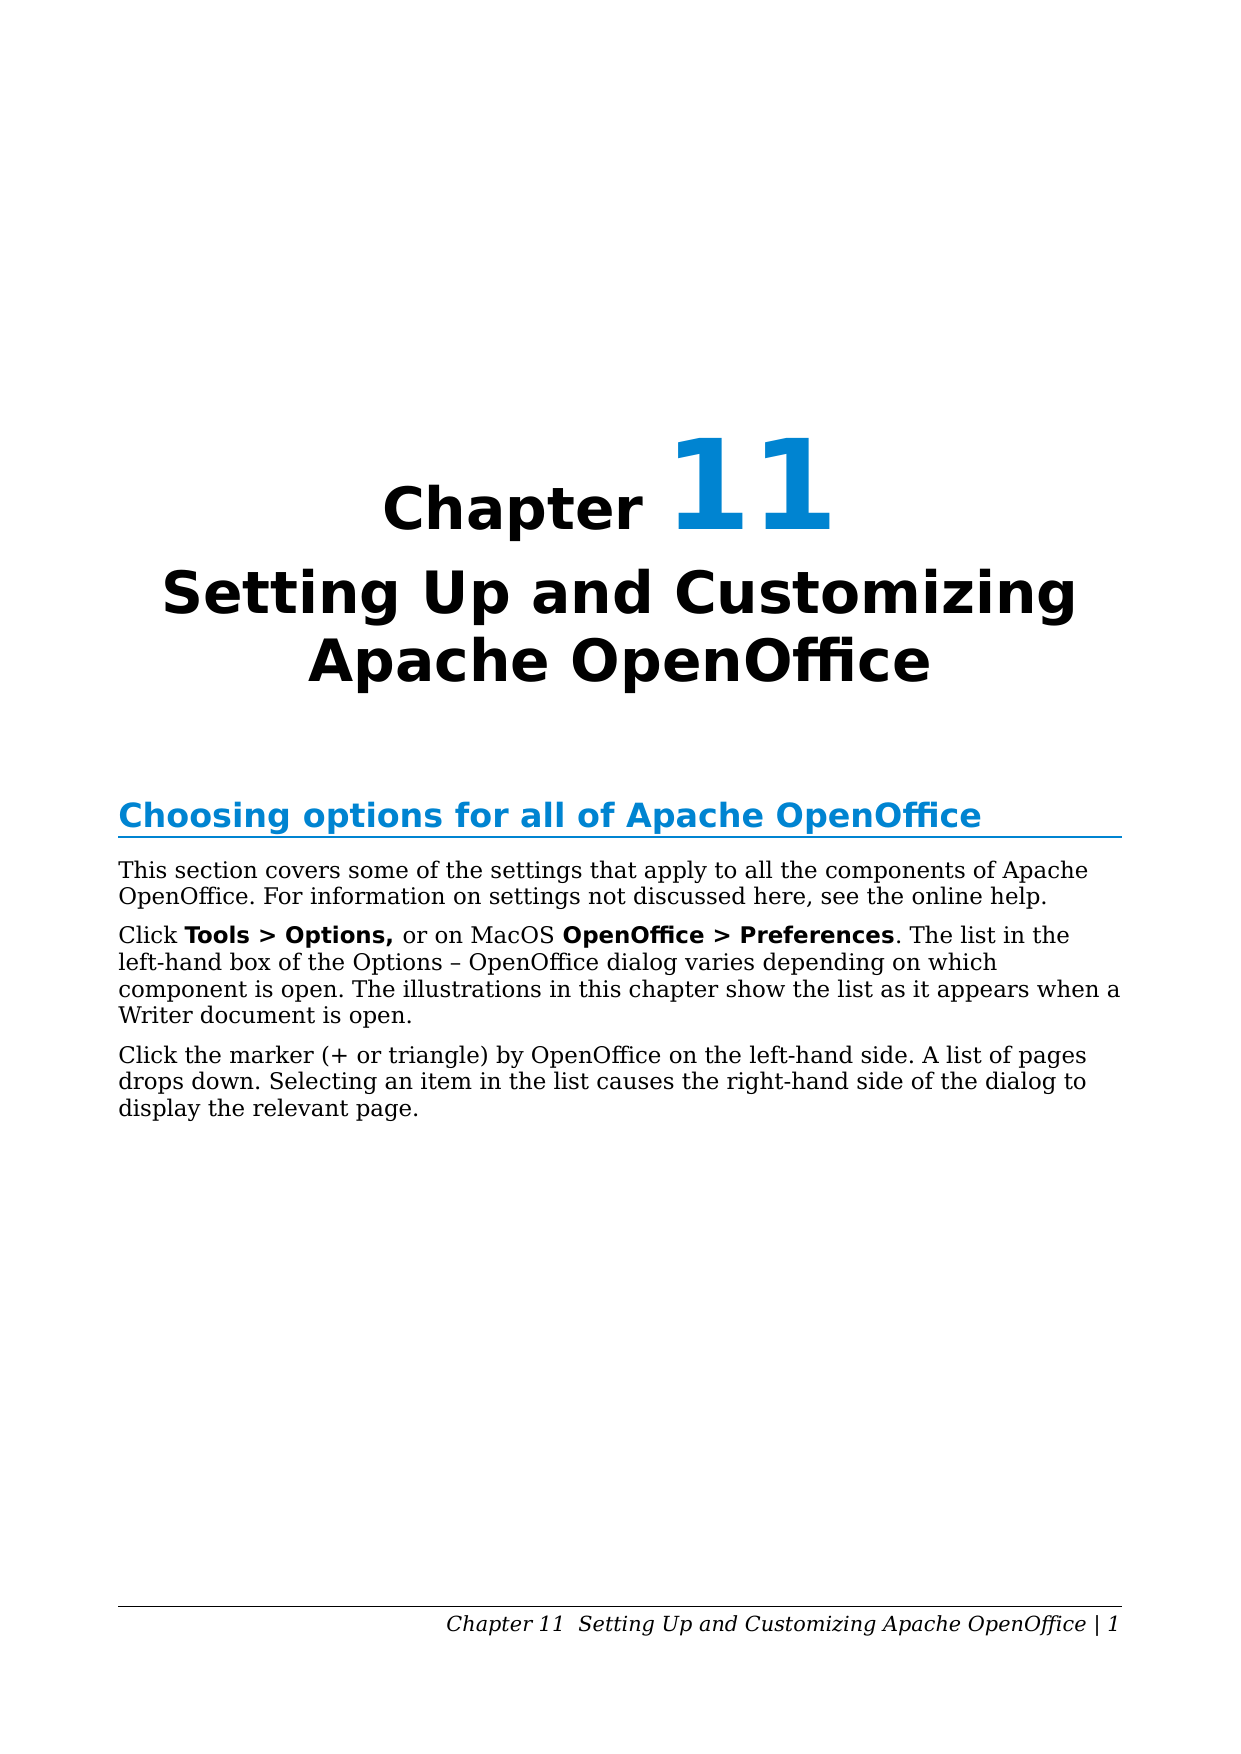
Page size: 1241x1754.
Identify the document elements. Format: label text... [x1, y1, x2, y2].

text This section covers some of the settings that apply to all the components of Apache OpenOffice. For information on settings not discussed here, see the online help. [118, 857, 1122, 910]
subtitle Chapter 11 Setting Up and Customizing Apache OpenOffice [118, 413, 1122, 695]
text Click Tools > Options, or on MacOS OpenOffice > Preferences. The list in the left-hand box of the Options – OpenOffice dialog varies depending on which component is open. The illustrations in this chapter show the list as it appears when a Writer document is open. [118, 923, 1122, 1029]
subtitle Choosing options for all of Apache OpenOffice [118, 797, 1122, 836]
text Click the marker (+ or triangle) by OpenOffice on the left-hand side. A list of pages drops down. Selecting an item in the list causes the right-hand side of the dialog to display the relevant page. [118, 1042, 1122, 1122]
